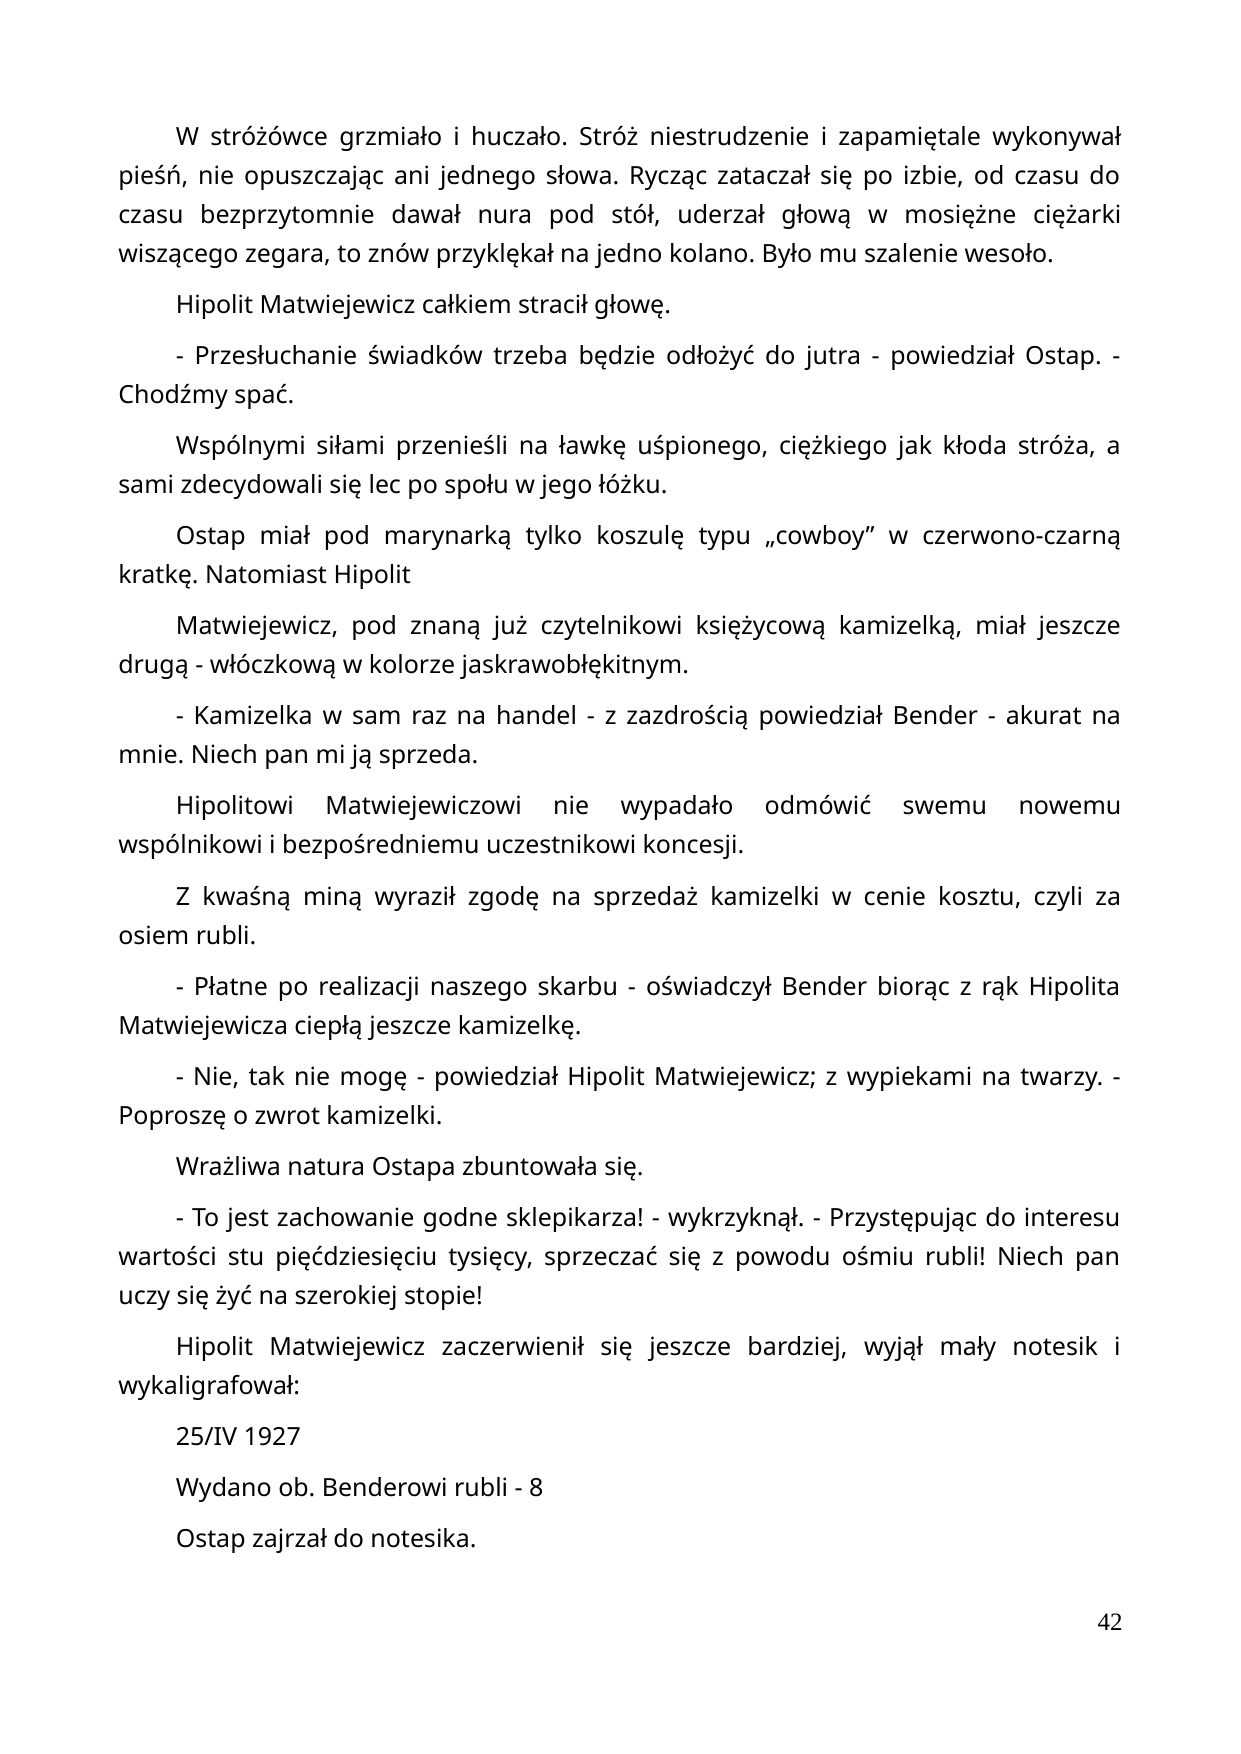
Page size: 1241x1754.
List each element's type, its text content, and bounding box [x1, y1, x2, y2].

text Matwiejewicz, pod znaną już czytelnikowi księżycową kamizelką, miał jeszcze drugą - włóczkową w kolorze jaskrawobłękitnym. [118, 608, 1122, 681]
text Wrażliwa natura Ostapa zbuntowała się. [118, 1148, 1122, 1182]
text Z kwaśną miną wyraził zgodę na sprzedaż kamizelki w cenie kosztu, czyli za osiem rubli. [118, 878, 1122, 951]
text 25/IV 1927 [118, 1419, 1122, 1453]
text Hipolit Matwiejewicz całkiem stracił głowę. [118, 287, 1122, 321]
text Ostap zajrzał do notesika. [118, 1521, 1122, 1555]
text Hipolit Matwiejewicz zaczerwienił się jeszcze bardziej, wyjął mały notesik i wykaligrafował: [118, 1329, 1122, 1402]
text Wydano ob. Benderowi rubli - 8 [118, 1470, 1122, 1504]
text Wspólnymi siłami przenieśli na ławkę uśpionego, ciężkiego jak kłoda stróża, a sami zdecydowali się lec po społu w jego łóżku. [118, 428, 1122, 501]
text Ostap miał pod marynarką tylko koszulę typu „cowboy” w czerwono-czarną kratkę. Natomiast Hipolit [118, 518, 1122, 591]
text - Nie, tak nie mogę - powiedział Hipolit Matwiejewicz; z wypiekami na twarzy. - Poproszę o zwrot kamizelki. [118, 1058, 1122, 1132]
text W stróżówce grzmiało i huczało. Stróż niestrudzenie i zapamiętale wykonywał pieśń, nie opuszczając ani jednego słowa. Rycząc zataczał się po izbie, od czasu do czasu bezprzytomnie dawał nura pod stół, uderzał głową w mosiężne ciężarki wiszącego zegara, to znów przyklękał na jedno kolano. Było mu szalenie wesoło. [118, 118, 1122, 270]
text - Płatne po realizacji naszego skarbu - oświadczył Bender biorąc z rąk Hipolita Matwiejewicza ciepłą jeszcze kamizelkę. [118, 968, 1122, 1041]
text - To jest zachowanie godne sklepikarza! - wykrzyknął. - Przystępując do interesu wartości stu pięćdziesięciu tysięcy, sprzeczać się z powodu ośmiu rubli! Niech pan uczy się żyć na szerokiej stopie! [118, 1199, 1122, 1312]
text - Kamizelka w sam raz na handel - z zazdrością powiedział Bender - akurat na mnie. Niech pan mi ją sprzeda. [118, 698, 1122, 771]
text - Przesłuchanie świadków trzeba będzie odłożyć do jutra - powiedział Ostap. - Chodźmy spać. [118, 337, 1122, 411]
text Hipolitowi Matwiejewiczowi nie wypadało odmówić swemu nowemu wspólnikowi i bezpośredniemu uczestnikowi koncesji. [118, 788, 1122, 861]
